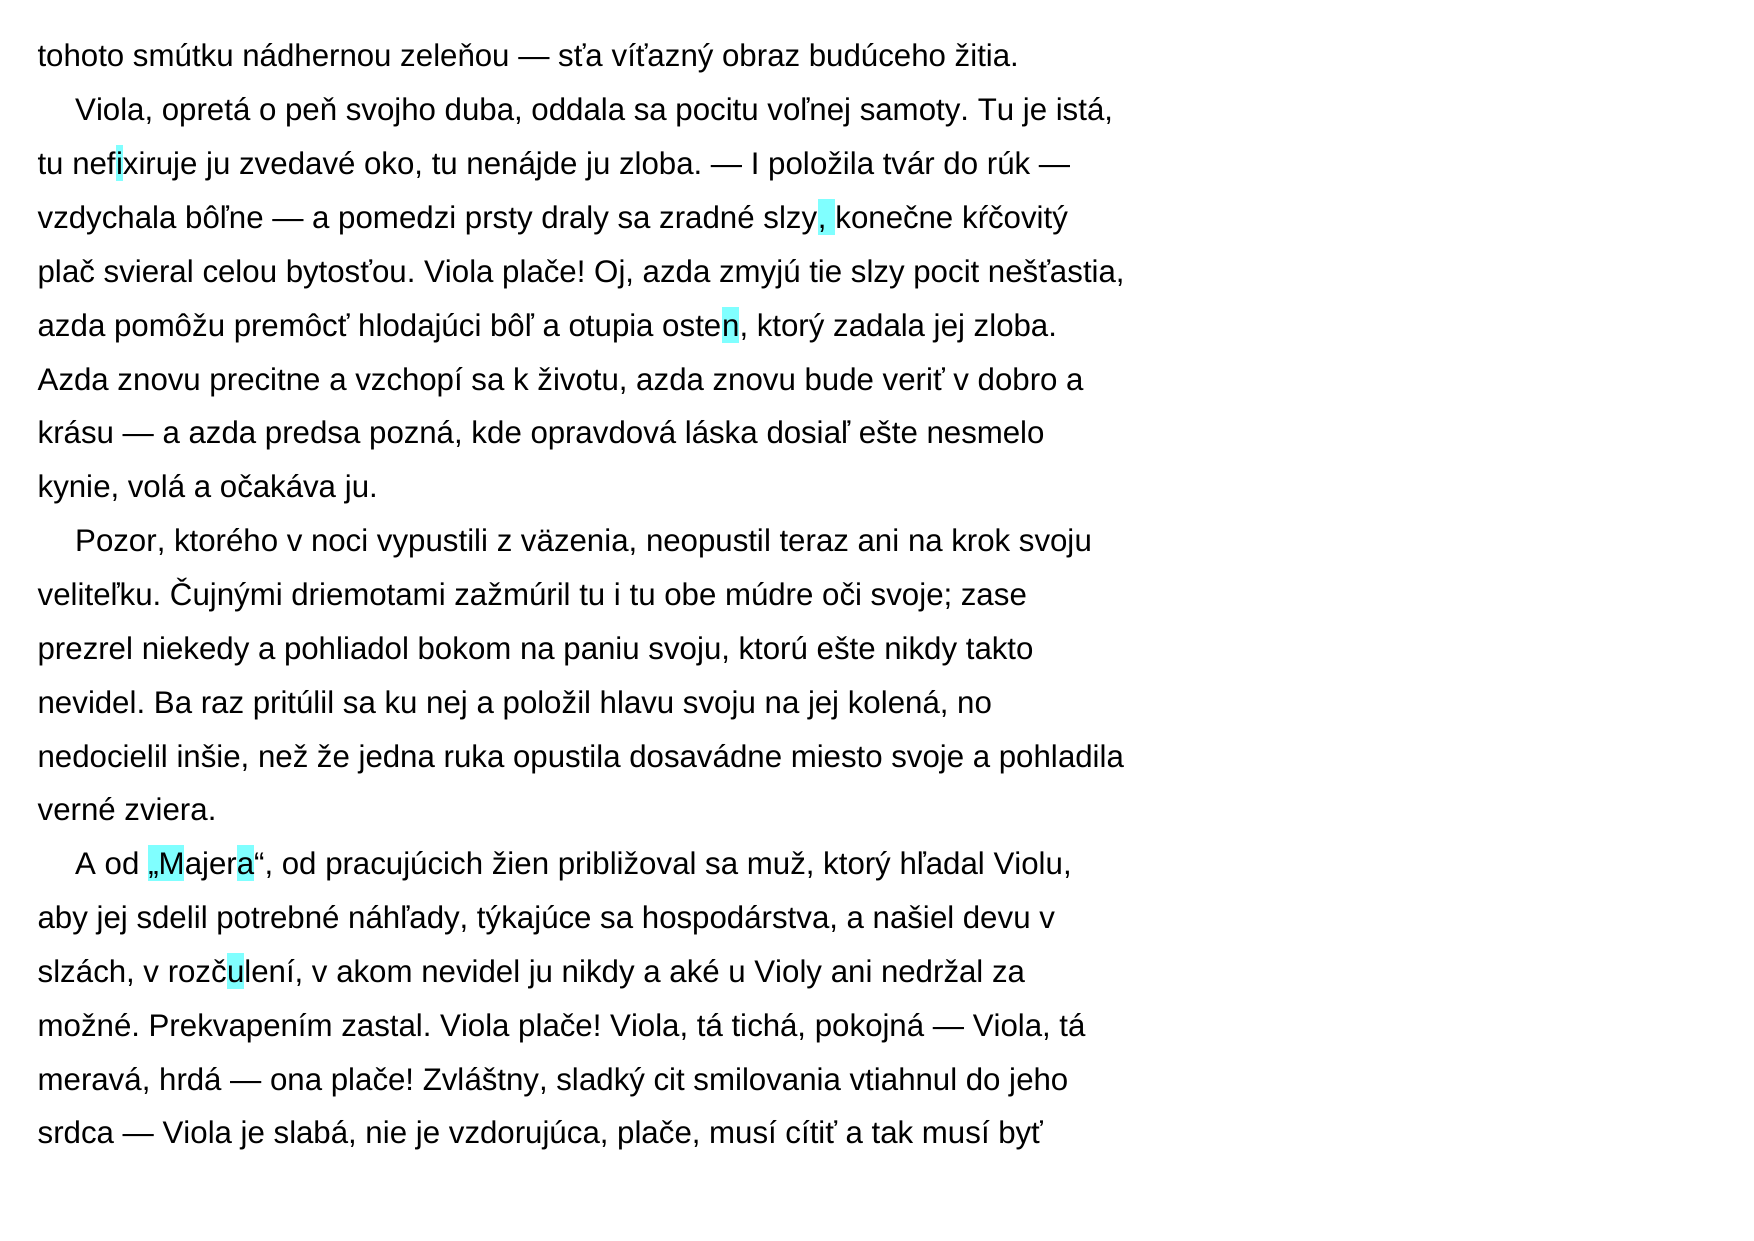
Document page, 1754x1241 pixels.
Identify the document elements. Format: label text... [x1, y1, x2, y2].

text A od „Majera“, od pracujúcich žien približoval sa muž, ktorý hľadal Violu, aby jej sdelil potrebné náhľady, týkajúce sa hospodárstva, a našiel devu v slzách, v rozčulení, v akom nevidel ju nikdy a aké u Violy ani nedržal za možné. Prekvapením zastal. Viola plače! Viola, tá tichá, pokojná — Viola, tá meravá, hrdá — ona plače! Zvláštny, sladký cit smilovania vtiahnul do jeho srdca — Viola je slabá, nie je vzdorujúca, plače, musí cítiť a tak musí byť [37, 845, 1130, 1151]
text tohoto smútku nádhernou zeleňou — sťa víťazný obraz budúceho žitia. [37, 37, 1130, 73]
text Viola, opretá o peň svojho duba, oddala sa pocitu voľnej samoty. Tu je istá, tu nefixiruje ju zvedavé oko, tu nenájde ju zloba. — I položila tvár do rúk — vzdychala bôľne — a pomedzi prsty draly sa zradné slzy, konečne kŕčovitý plač svieral celou bytosťou. Viola plače! Oj, azda zmyjú tie slzy pocit nešťastia, azda pomôžu premôcť hlodajúci bôľ a otupia osten, ktorý zadala jej zloba. Azda znovu precitne a vzchopí sa k životu, azda znovu bude veriť v dobro a krásu — a azda predsa pozná, kde opravdová láska dosiaľ ešte nesmelo kynie, volá a očakáva ju. [37, 91, 1130, 504]
text Pozor, ktorého v noci vypustili z väzenia, neopustil teraz ani na krok svoju veliteľku. Čujnými driemotami zažmúril tu i tu obe múdre oči svoje; zase prezrel niekedy a pohliadol bokom na paniu svoju, ktorú ešte nikdy takto nevidel. Ba raz pritúlil sa ku nej a položil hlavu svoju na jej kolená, no nedocielil inšie, než že jedna ruka opustila dosavádne miesto svoje a pohladila verné zviera. [37, 522, 1130, 827]
